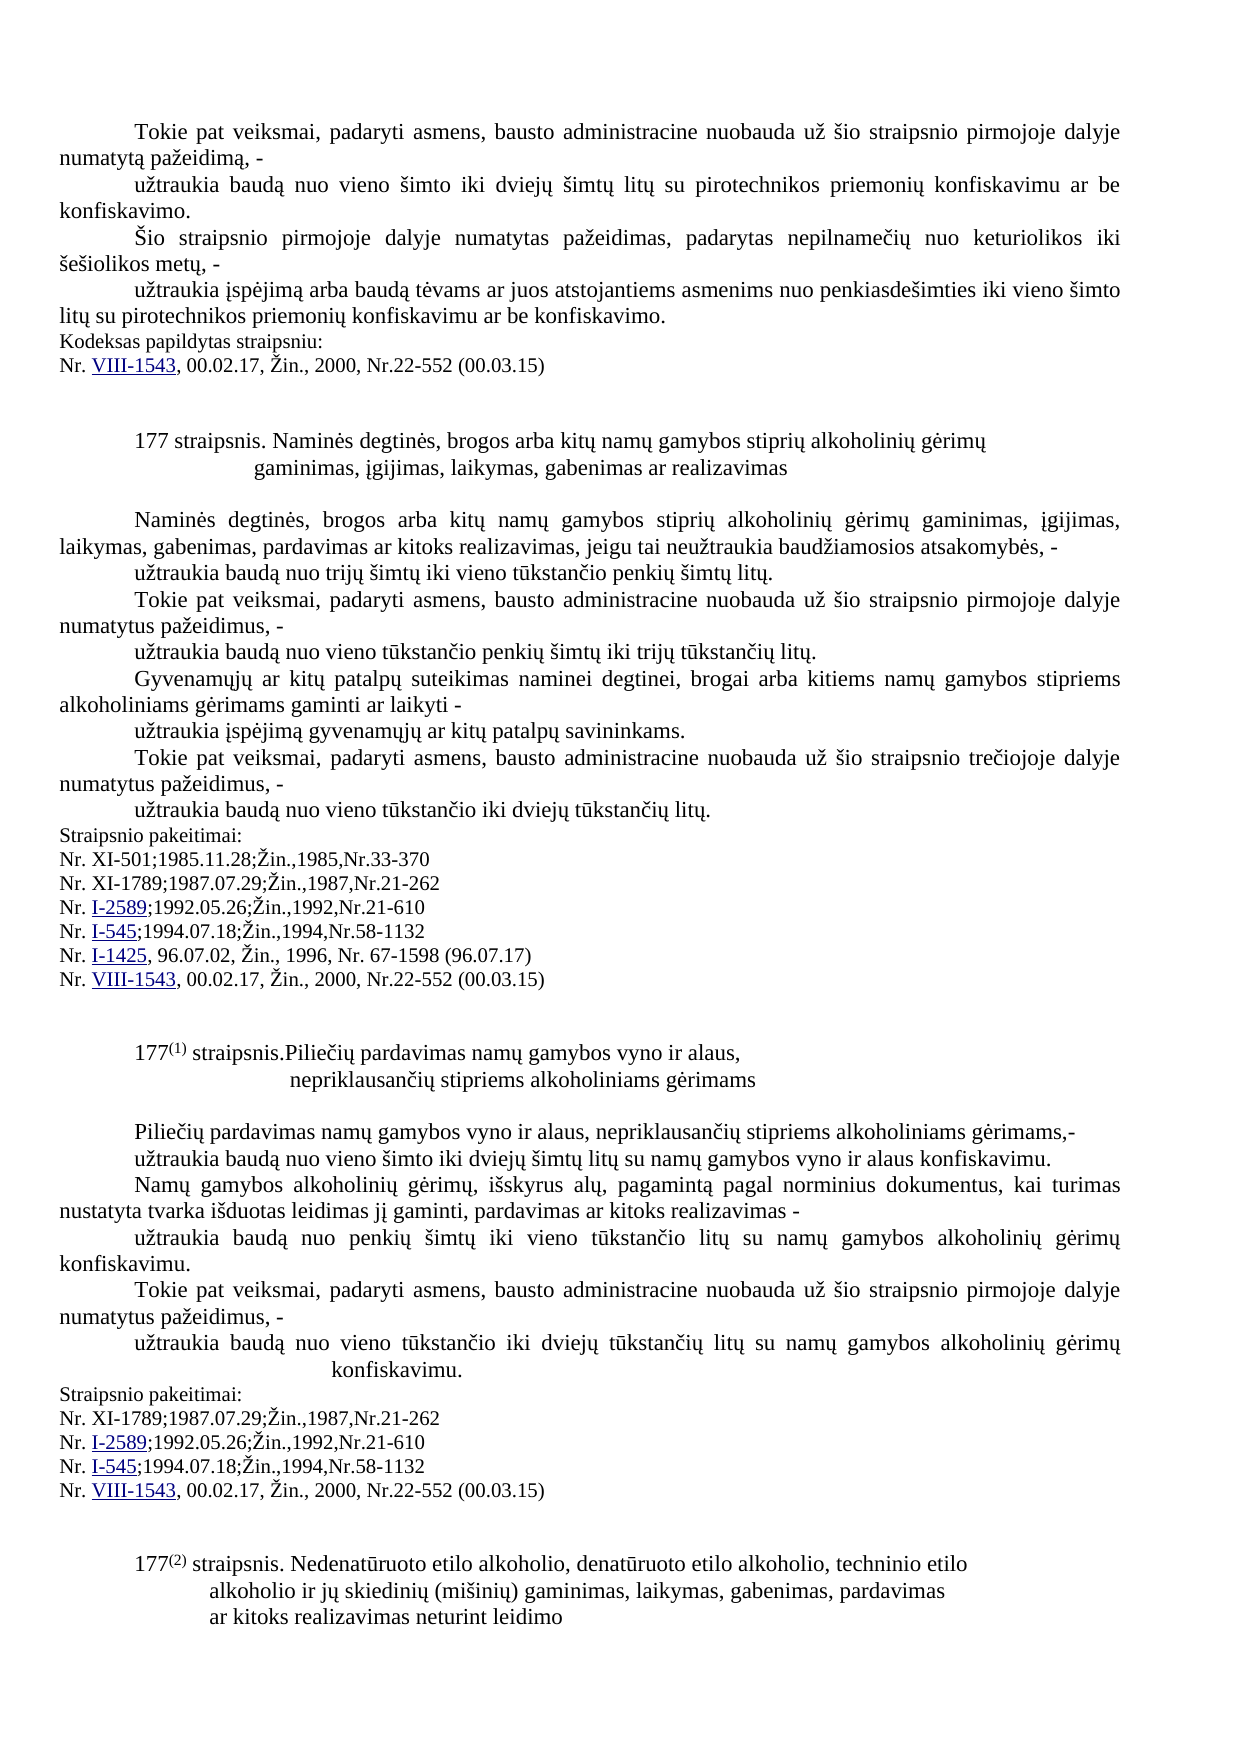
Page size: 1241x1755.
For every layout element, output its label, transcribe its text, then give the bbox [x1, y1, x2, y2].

text Nr. VIII-1543, 00.02.17, Žin., 2000, Nr.22-552 (00.03.15) [59, 1478, 1122, 1502]
text ar kitoks realizavimas neturint leidimo [59, 1603, 1122, 1629]
text Nr. XI-501;1985.11.28;Žin.,1985,Nr.33-370 [59, 847, 1122, 871]
text Piliečių pardavimas namų gamybos vyno ir alaus, nepriklausančių stipriems alkoholiniams gėrimams,- [59, 1118, 1122, 1145]
text Nr. I-545;1994.07.18;Žin.,1994,Nr.58-1132 [59, 919, 1122, 943]
text Nr. I-2589;1992.05.26;Žin.,1992,Nr.21-610 [59, 1430, 1122, 1454]
text Nr. I-1425, 96.07.02, Žin., 1996, Nr. 67-1598 (96.07.17) [59, 943, 1122, 967]
text Nr. I-545;1994.07.18;Žin.,1994,Nr.58-1132 [59, 1454, 1122, 1478]
text Tokie pat veiksmai, padaryti asmens, bausto administracine nuobauda už šio straipsnio trečiojoje dalyje numatytus pažeidimus, - [59, 744, 1122, 796]
text 177(2) straipsnis. Nedenatūruoto etilo alkoholio, denatūruoto etilo alkoholio, techninio etilo [59, 1550, 1122, 1577]
text užtraukia baudą nuo penkių šimtų iki vieno tūkstančio litų su namų gamybos alkoholinių gėrimų konfiskavimu. [59, 1224, 1122, 1277]
text užtraukia baudą nuo vieno šimto iki dviejų šimtų litų su pirotechnikos priemonių konfiskavimu ar be konfiskavimo. [59, 171, 1122, 223]
text užtraukia įspėjimą gyvenamųjų ar kitų patalpų savininkams. [59, 717, 1122, 744]
text 177(1) straipsnis.Piliečių pardavimas namų gamybos vyno ir alaus, [59, 1039, 1122, 1066]
text alkoholio ir jų skiedinių (mišinių) gaminimas, laikymas, gabenimas, pardavimas [134, 1577, 1122, 1603]
text Tokie pat veiksmai, padaryti asmens, bausto administracine nuobauda už šio straipsnio pirmojoje dalyje numatytą pažeidimą, - [59, 118, 1122, 171]
text Naminės degtinės, brogos arba kitų namų gamybos stiprių alkoholinių gėrimų gaminimas, įgijimas, laikymas, gabenimas, pardavimas ar kitoks realizavimas, jeigu tai neužtraukia baudžiamosios atsakomybės, - [59, 507, 1122, 559]
text Tokie pat veiksmai, padaryti asmens, bausto administracine nuobauda už šio straipsnio pirmojoje dalyje numatytus pažeidimus, - [59, 1277, 1122, 1329]
text užtraukia baudą nuo vieno tūkstančio penkių šimtų iki trijų tūkstančių litų. [59, 638, 1122, 665]
text užtraukia baudą nuo vieno šimto iki dviejų šimtų litų su namų gamybos vyno ir alaus konfiskavimu. [59, 1145, 1122, 1171]
text Kodeksas papildytas straipsniu: [59, 329, 1122, 353]
text Nr. XI-1789;1987.07.29;Žin.,1987,Nr.21-262 [59, 1406, 1122, 1430]
text Nr. VIII-1543, 00.02.17, Žin., 2000, Nr.22-552 (00.03.15) [59, 353, 1122, 377]
text užtraukia baudą nuo vieno tūkstančio iki dviejų tūkstančių litų su namų gamybos alkoholinių gėrimų konfiskavimu. [134, 1329, 1122, 1382]
text gaminimas, įgijimas, laikymas, gabenimas ar realizavimas [209, 454, 1122, 480]
text Nr. I-2589;1992.05.26;Žin.,1992,Nr.21-610 [59, 895, 1122, 919]
text Nr. XI-1789;1987.07.29;Žin.,1987,Nr.21-262 [59, 871, 1122, 895]
text užtraukia baudą nuo vieno tūkstančio iki dviejų tūkstančių litų. [59, 796, 1122, 823]
text Tokie pat veiksmai, padaryti asmens, bausto administracine nuobauda už šio straipsnio pirmojoje dalyje numatytus pažeidimus, - [59, 586, 1122, 638]
text Gyvenamųjų ar kitų patalpų suteikimas naminei degtinei, brogai arba kitiems namų gamybos stipriems alkoholiniams gėrimams gaminti ar laikyti - [59, 665, 1122, 717]
text Straipsnio pakeitimai: [59, 823, 1122, 847]
text užtraukia baudą nuo trijų šimtų iki vieno tūkstančio penkių šimtų litų. [59, 559, 1122, 586]
text nepriklausančių stipriems alkoholiniams gėrimams [59, 1066, 1122, 1092]
text užtraukia įspėjimą arba baudą tėvams ar juos atstojantiems asmenims nuo penkiasdešimties iki vieno šimto litų su pirotechnikos priemonių konfiskavimu ar be konfiskavimo. [59, 276, 1122, 329]
text 177 straipsnis. Naminės degtinės, brogos arba kitų namų gamybos stiprių alkoholinių gėrimų [59, 427, 1122, 454]
text Namų gamybos alkoholinių gėrimų, išskyrus alų, pagamintą pagal norminius dokumentus, kai turimas nustatyta tvarka išduotas leidimas jį gaminti, pardavimas ar kitoks realizavimas - [59, 1171, 1122, 1224]
text Straipsnio pakeitimai: [59, 1382, 1122, 1406]
text Nr. VIII-1543, 00.02.17, Žin., 2000, Nr.22-552 (00.03.15) [59, 967, 1122, 991]
text Šio straipsnio pirmojoje dalyje numatytas pažeidimas, padarytas nepilnamečių nuo keturiolikos iki šešiolikos metų, - [59, 223, 1122, 276]
